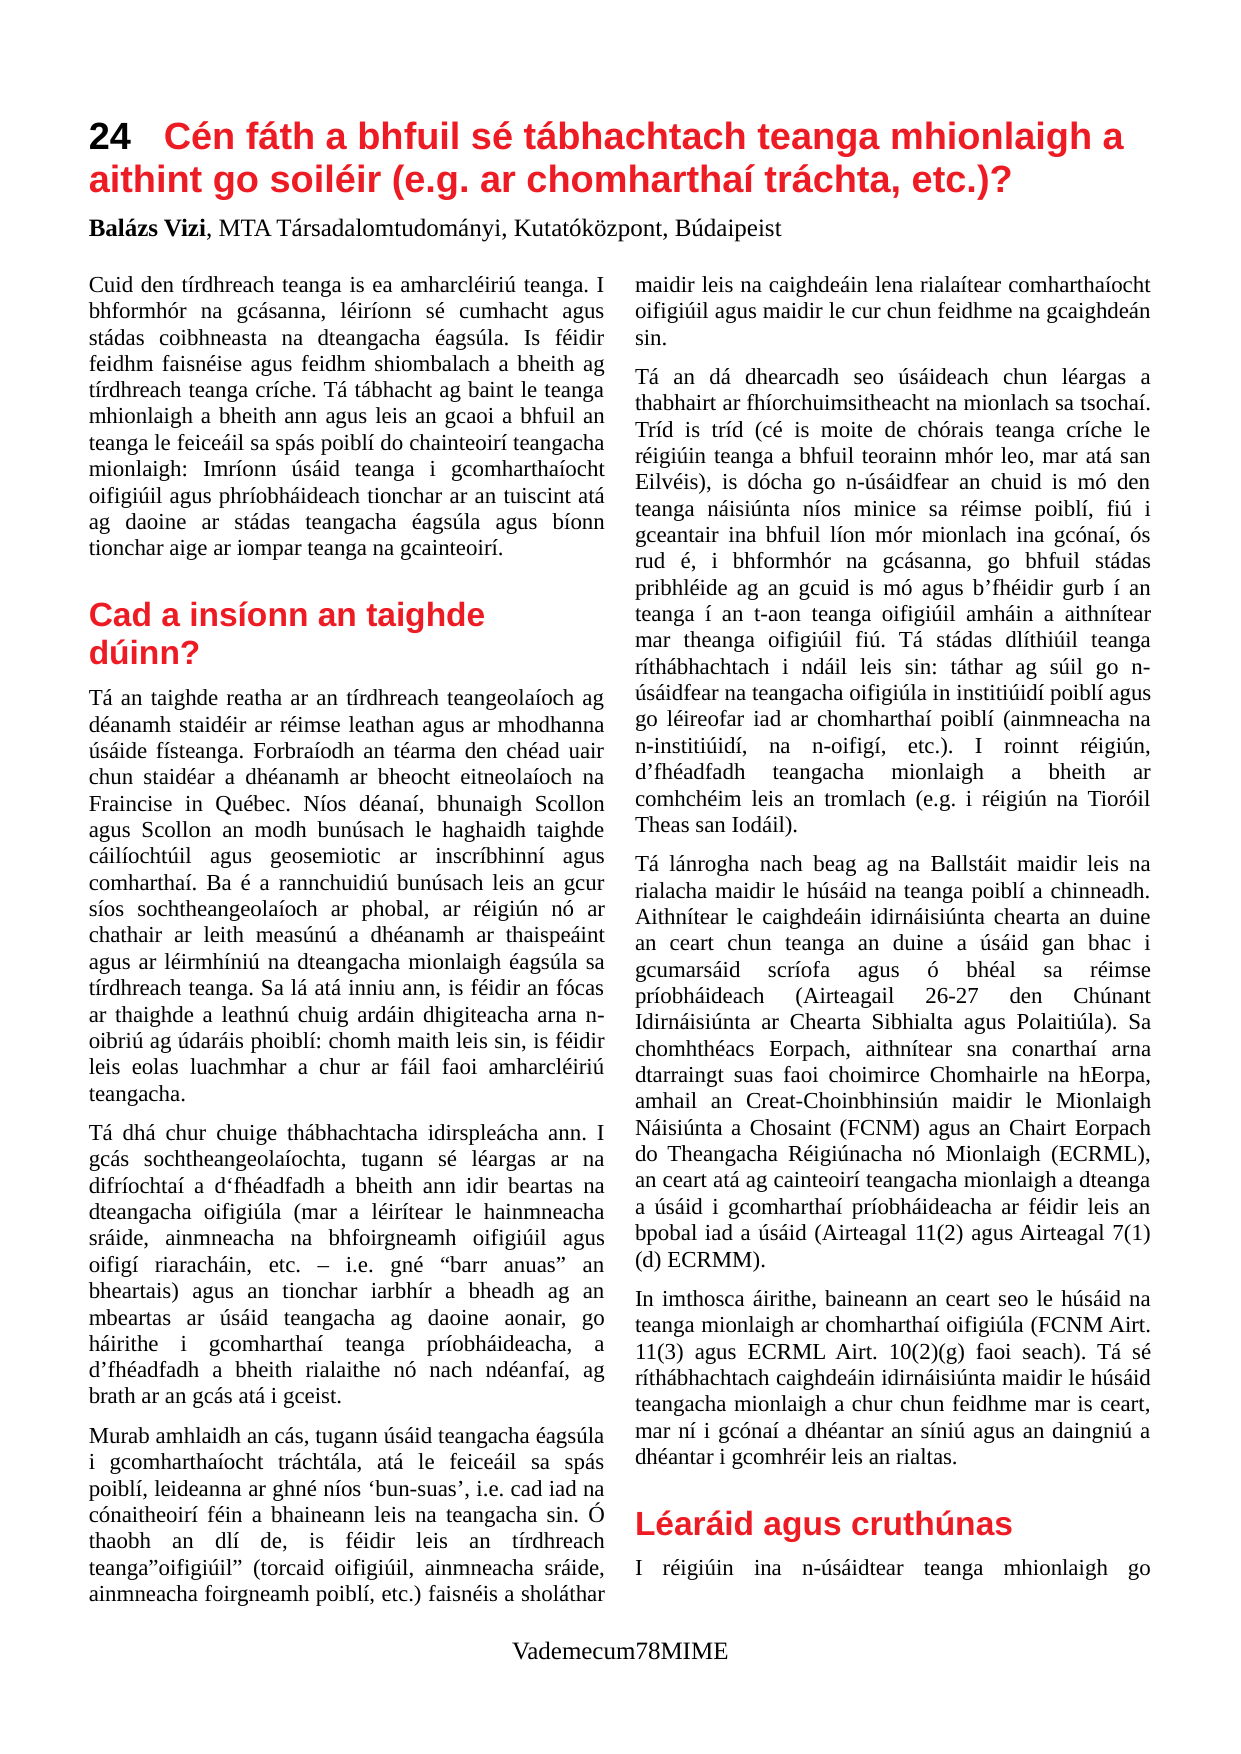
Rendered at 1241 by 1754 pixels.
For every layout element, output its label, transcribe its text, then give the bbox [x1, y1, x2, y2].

subtitle Cad a insíonn an taighde dúinn? [88, 594, 605, 672]
text Tá an taighde reatha ar an tírdhreach teangeolaíoch ag déanamh staidéir ar réimse leathan agus ar mhodhanna úsáide físteanga. Forbraíodh an téarma den chéad uair chun staidéar a dhéanamh ar bheocht eitneolaíoch na Fraincise in Québec. Níos déanaí, bhunaigh Scollon agus Scollon an modh bunúsach le haghaidh taighde cáilíochtúil agus geosemiotic ar inscríbhinní agus comharthaí. Ba é a rannchuidiú bunúsach leis an gcur síos sochtheangeolaíoch ar phobal, ar réigiún nó ar chathair ar leith measúnú a dhéanamh ar thaispeáint agus ar léirmhíniú na dteangacha mionlaigh éagsúla sa tírdhreach teanga. Sa lá atá inniu ann, is féidir an fócas ar thaighde a leathnú chuig ardáin dhigiteacha arna n-oibriú ag údaráis phoiblí: chomh maith leis sin, is féidir leis eolas luachmhar a chur ar fáil faoi amharcléiriú teangacha. [88, 684, 605, 1106]
text I réigiúin ina n-úsáidtear teanga mhionlaigh go [635, 1554, 1152, 1581]
text Murab amhlaidh an cás, tugann úsáid teangacha éagsúla i gcomharthaíocht tráchtála, atá le feiceáil sa spás poiblí, leideanna ar ghné níos ‘bun-suas’, i.e. cad iad na cónaitheoirí féin a bhaineann leis na teangacha sin. Ó thaobh an dlí de, is féidir leis an tírdhreach teanga”oifigiúil” (torcaid oifigiúil, ainmneacha sráide, ainmneacha foirgneamh poiblí, etc.) faisnéis a sholáthar [88, 1422, 605, 1606]
text Tá an dá dhearcadh seo úsáideach chun léargas a thabhairt ar fhíorchuimsitheacht na mionlach sa tsochaí. Tríd is tríd (cé is moite de chórais teanga críche le réigiúin teanga a bhfuil teorainn mhór leo, mar atá san Eilvéis), is dócha go n-úsáidfear an chuid is mó den teanga náisiúnta níos minice sa réimse poiblí, fiú i gceantair ina bhfuil líon mór mionlach ina gcónaí, ós rud é, i bhformhór na gcásanna, go bhfuil stádas pribhléide ag an gcuid is mó agus b’fhéidir gurb í an teanga í an t-aon teanga oifigiúil amháin a aithnítear mar theanga oifigiúil fiú. Tá stádas dlíthiúil teanga ríthábhachtach i ndáil leis sin: táthar ag súil go n-úsáidfear na teangacha oifigiúla in institiúidí poiblí agus go léireofar iad ar chomharthaí poiblí (ainmneacha na n-institiúidí, na n-oifigí, etc.). I roinnt réigiún, d’fhéadfadh teangacha mionlaigh a bheith ar comhchéim leis an tromlach (e.g. i réigiún na Tioróil Theas san Iodáil). [635, 363, 1152, 837]
text Cuid den tírdhreach teanga is ea amharcléiriú teanga. I bhformhór na gcásanna, léiríonn sé cumhacht agus stádas coibhneasta na dteangacha éagsúla. Is féidir feidhm faisnéise agus feidhm shiombalach a bheith ag tírdhreach teanga críche. Tá tábhacht ag baint le teanga mhionlaigh a bheith ann agus leis an gcaoi a bhfuil an teanga le feiceáil sa spás poiblí do chainteoirí teangacha mionlaigh: Imríonn úsáid teanga i gcomharthaíocht oifigiúil agus phríobháideach tionchar ar an tuiscint atá ag daoine ar stádas teangacha éagsúla agus bíonn tionchar aige ar iompar teanga na gcainteoirí. [88, 271, 605, 561]
text Tá lánrogha nach beag ag na Ballstáit maidir leis na rialacha maidir le húsáid na teanga poiblí a chinneadh. Aithnítear le caighdeáin idirnáisiúnta chearta an duine an ceart chun teanga an duine a úsáid gan bhac i gcumarsáid scríofa agus ó bhéal sa réimse príobháideach (Airteagail 26-27 den Chúnant Idirnáisiúnta ar Chearta Sibhialta agus Polaitiúla). Sa chomhthéacs Eorpach, aithnítear sna conarthaí arna dtarraingt suas faoi choimirce Chomhairle na hEorpa, amhail an Creat-Choinbhinsiún maidir le Mionlaigh Náisiúnta a Chosaint (FCNM) agus an Chairt Eorpach do Theangacha Réigiúnacha nó Mionlaigh (ECRML), an ceart atá ag cainteoirí teangacha mionlaigh a dteanga a úsáid i gcomharthaí príobháideacha ar féidir leis an bpobal iad a úsáid (Airteagal 11(2) agus Airteagal 7(1)(d) ECRMM). [635, 850, 1152, 1272]
text Balázs Vizi, MTA Társadalomtudományi, Kutatóközpont, Búdaipeist [88, 213, 1152, 242]
subtitle Cén fáth a bhfuil sé tábhachtach teanga mhionlaigh a aithint go soiléir (e.g. ar chomharthaí tráchta, etc.)? [88, 113, 1152, 201]
text Tá dhá chur chuige thábhachtacha idirspleácha ann. I gcás sochtheangeolaíochta, tugann sé léargas ar na difríochtaí a d‘fhéadfadh a bheith ann idir beartas na dteangacha oifigiúla (mar a léirítear le hainmneacha sráide, ainmneacha na bhfoirgneamh oifigiúil agus oifigí riaracháin, etc. – i.e. gné “barr anuas” an bheartais) agus an tionchar iarbhír a bheadh ag an mbeartas ar úsáid teangacha ag daoine aonair, go háirithe i gcomharthaí teanga príobháideacha, a d’fhéadfadh a bheith rialaithe nó nach ndéanfaí, ag brath ar an gcás atá i gceist. [88, 1119, 605, 1409]
subtitle Léaráid agus cruthúnas [635, 1503, 1152, 1542]
text maidir leis na caighdeáin lena rialaítear comharthaíocht oifigiúil agus maidir le cur chun feidhme na gcaighdeán sin. [635, 271, 1152, 350]
text In imthosca áirithe, baineann an ceart seo le húsáid na teanga mionlaigh ar chomharthaí oifigiúla (FCNM Airt. 11(3) agus ECRML Airt. 10(2)(g) faoi seach). Tá sé ríthábhachtach caighdeáin idirnáisiúnta maidir le húsáid teangacha mionlaigh a chur chun feidhme mar is ceart, mar ní i gcónaí a dhéantar an síniú agus an daingniú a dhéantar i gcomhréir leis an rialtas. [635, 1285, 1152, 1469]
